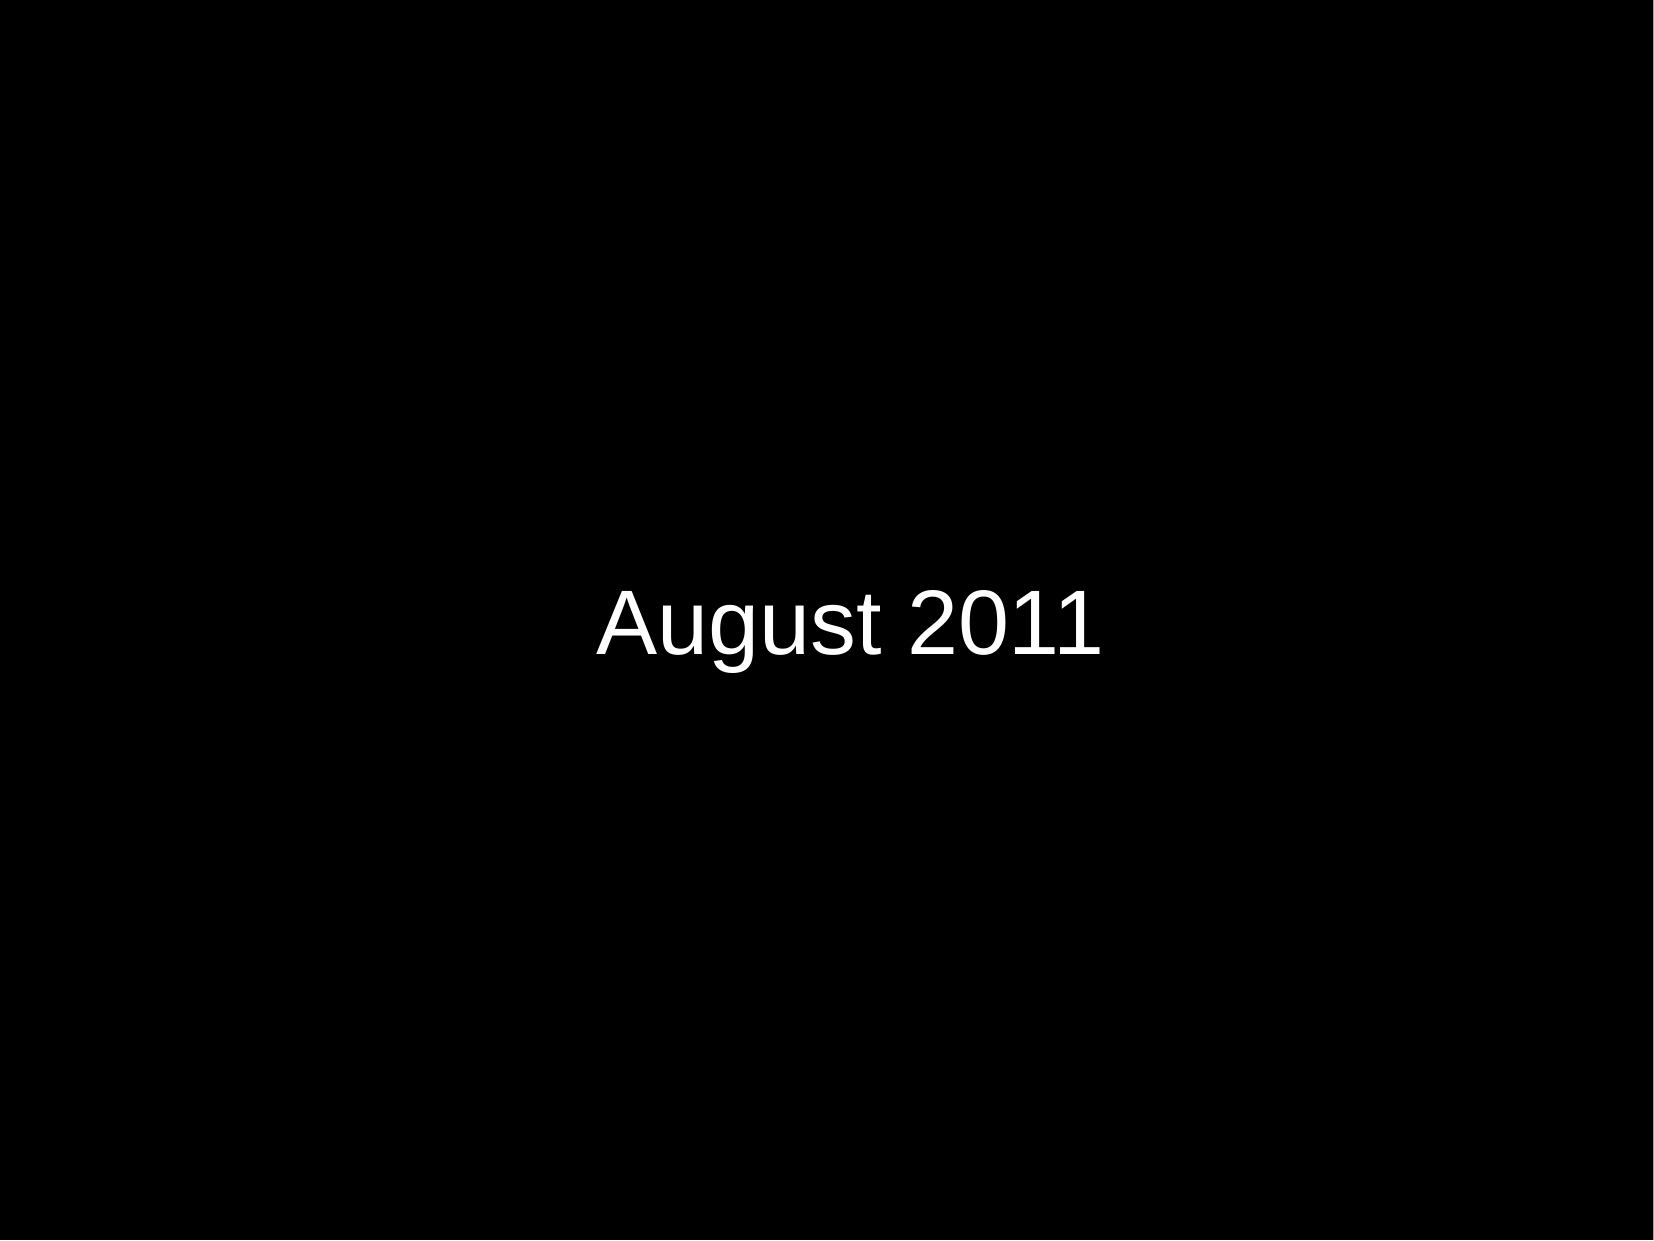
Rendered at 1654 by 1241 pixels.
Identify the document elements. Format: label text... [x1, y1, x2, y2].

title August 2011 [106, 519, 1595, 727]
